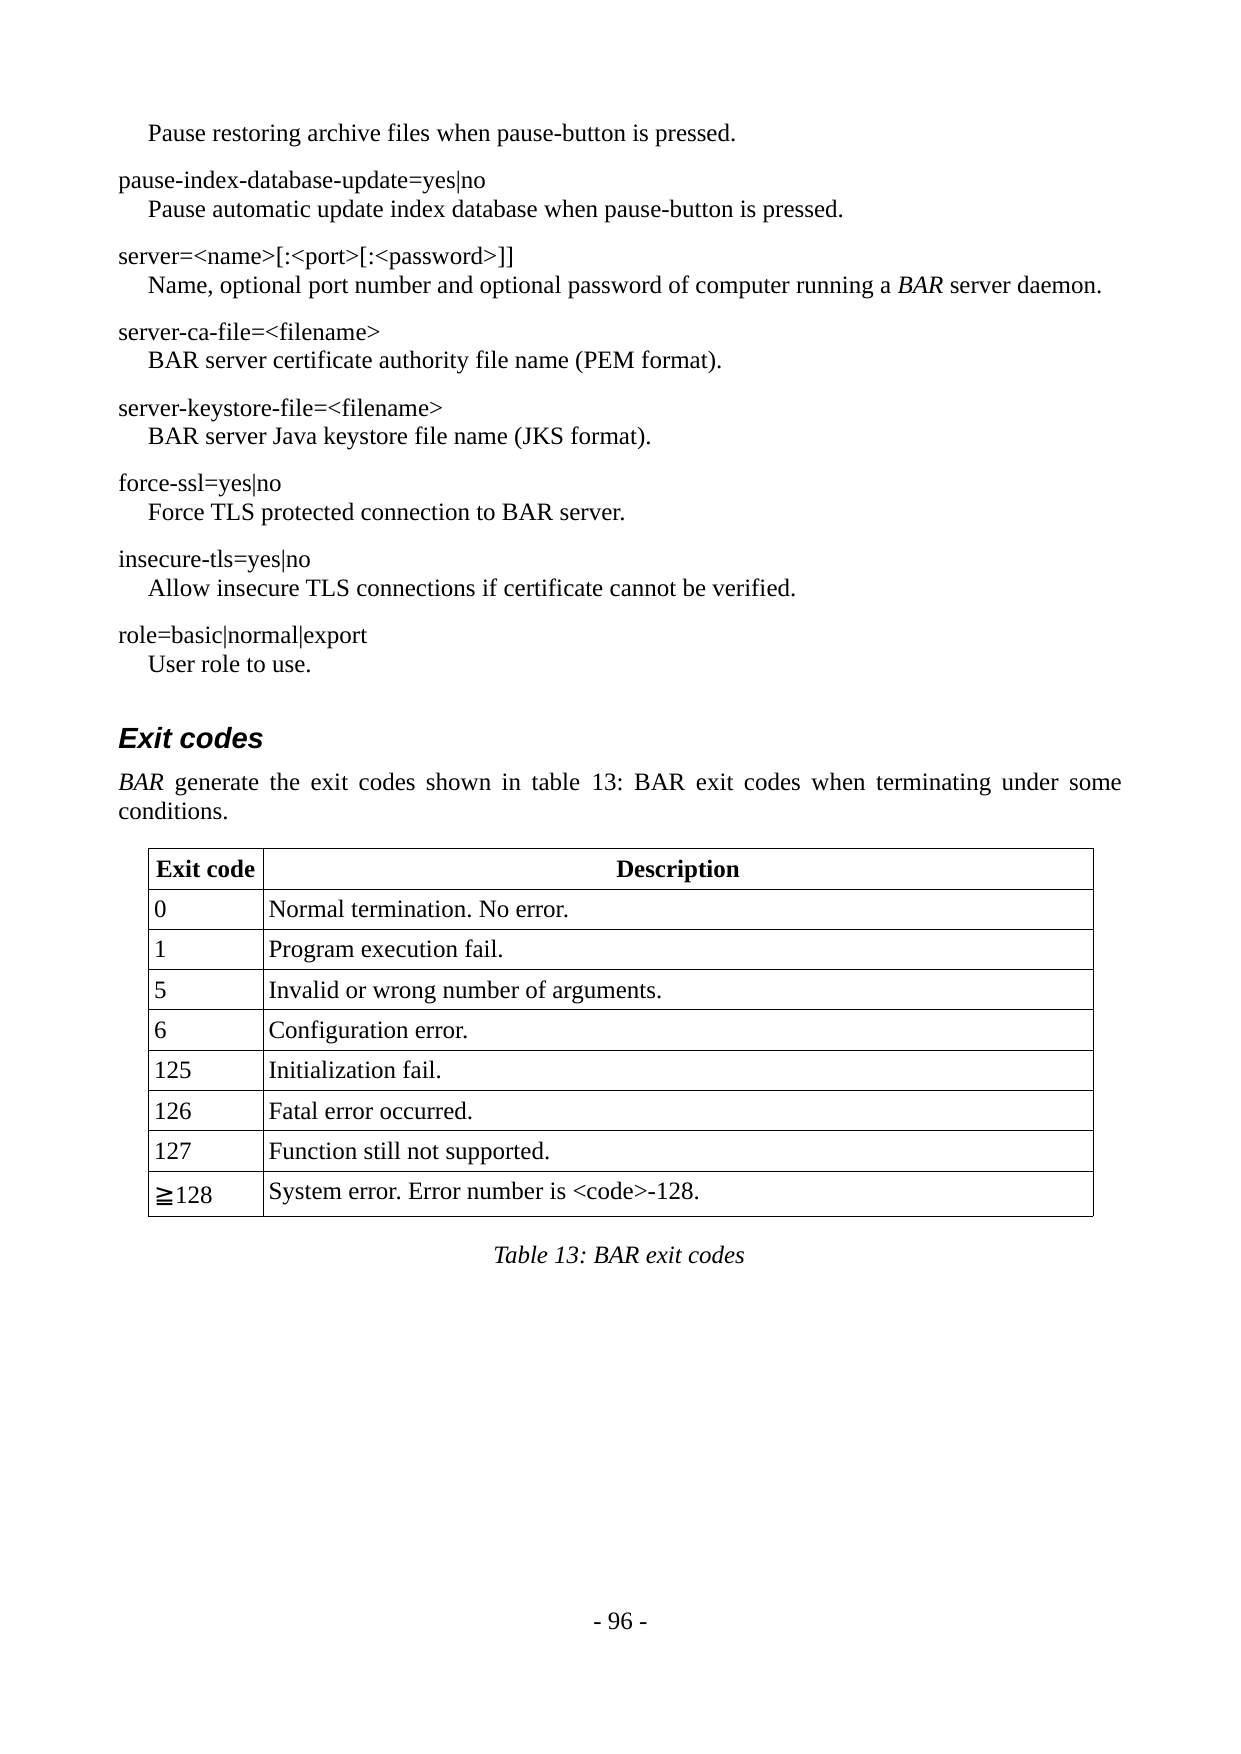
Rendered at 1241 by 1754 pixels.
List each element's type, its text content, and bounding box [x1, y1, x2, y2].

table_cell System error. Error number is <code>-128. [264, 1172, 1093, 1216]
table_cell 125 [149, 1051, 263, 1090]
table_cell 0 [149, 890, 263, 929]
table_cell Configuration error. [264, 1010, 1093, 1050]
title server=<name>[:<port>[:<password>]] [118, 241, 1122, 270]
title server-ca-file=<filename> [118, 317, 1122, 346]
table_cell 6 [149, 1010, 263, 1050]
table_cell Function still not supported. [264, 1131, 1093, 1171]
table_header Description [264, 849, 1093, 888]
text BAR server Java keystore file name (JKS format). [148, 421, 1122, 450]
text User role to use. [148, 649, 1122, 678]
table_cell Fatal error occurred. [264, 1091, 1093, 1130]
table_cell 127 [149, 1131, 263, 1171]
subtitle Exit codes [118, 721, 1122, 754]
text BAR server certificate authority file name (PEM format). [148, 346, 1122, 374]
text Pause automatic update index database when pause-button is pressed. [148, 194, 1122, 223]
text BAR generate the exit codes shown in table 13: BAR exit codes when terminating under some conditions. [118, 767, 1122, 824]
table_cell 1 [149, 930, 263, 969]
table_cell Program execution fail. [264, 930, 1093, 969]
text Pause restoring archive files when pause-button is pressed. [148, 118, 1122, 147]
text Allow insecure TLS connections if certificate cannot be verified. [148, 573, 1122, 602]
text Table 13: BAR exit codes [118, 1240, 1122, 1269]
table_cell 126 [149, 1091, 263, 1130]
title pause-index-database-update=yes|no [118, 165, 1122, 194]
table_cell Normal termination. No error. [264, 890, 1093, 929]
title insecure-tls=yes|no [118, 544, 1122, 573]
table_cell Initialization fail. [264, 1051, 1093, 1090]
table_header Exit code [149, 849, 263, 888]
table_cell 5 [149, 970, 263, 1009]
title server-keystore-file=<filename> [118, 393, 1122, 421]
title role=basic|normal|export [118, 620, 1122, 649]
table_cell ≧128 [149, 1172, 263, 1216]
text Force TLS protected connection to BAR server. [148, 497, 1122, 526]
text Name, optional port number and optional password of computer running a BAR server daemon. [148, 270, 1122, 298]
table_cell Invalid or wrong number of arguments. [264, 970, 1093, 1009]
title force-ssl=yes|no [118, 468, 1122, 497]
